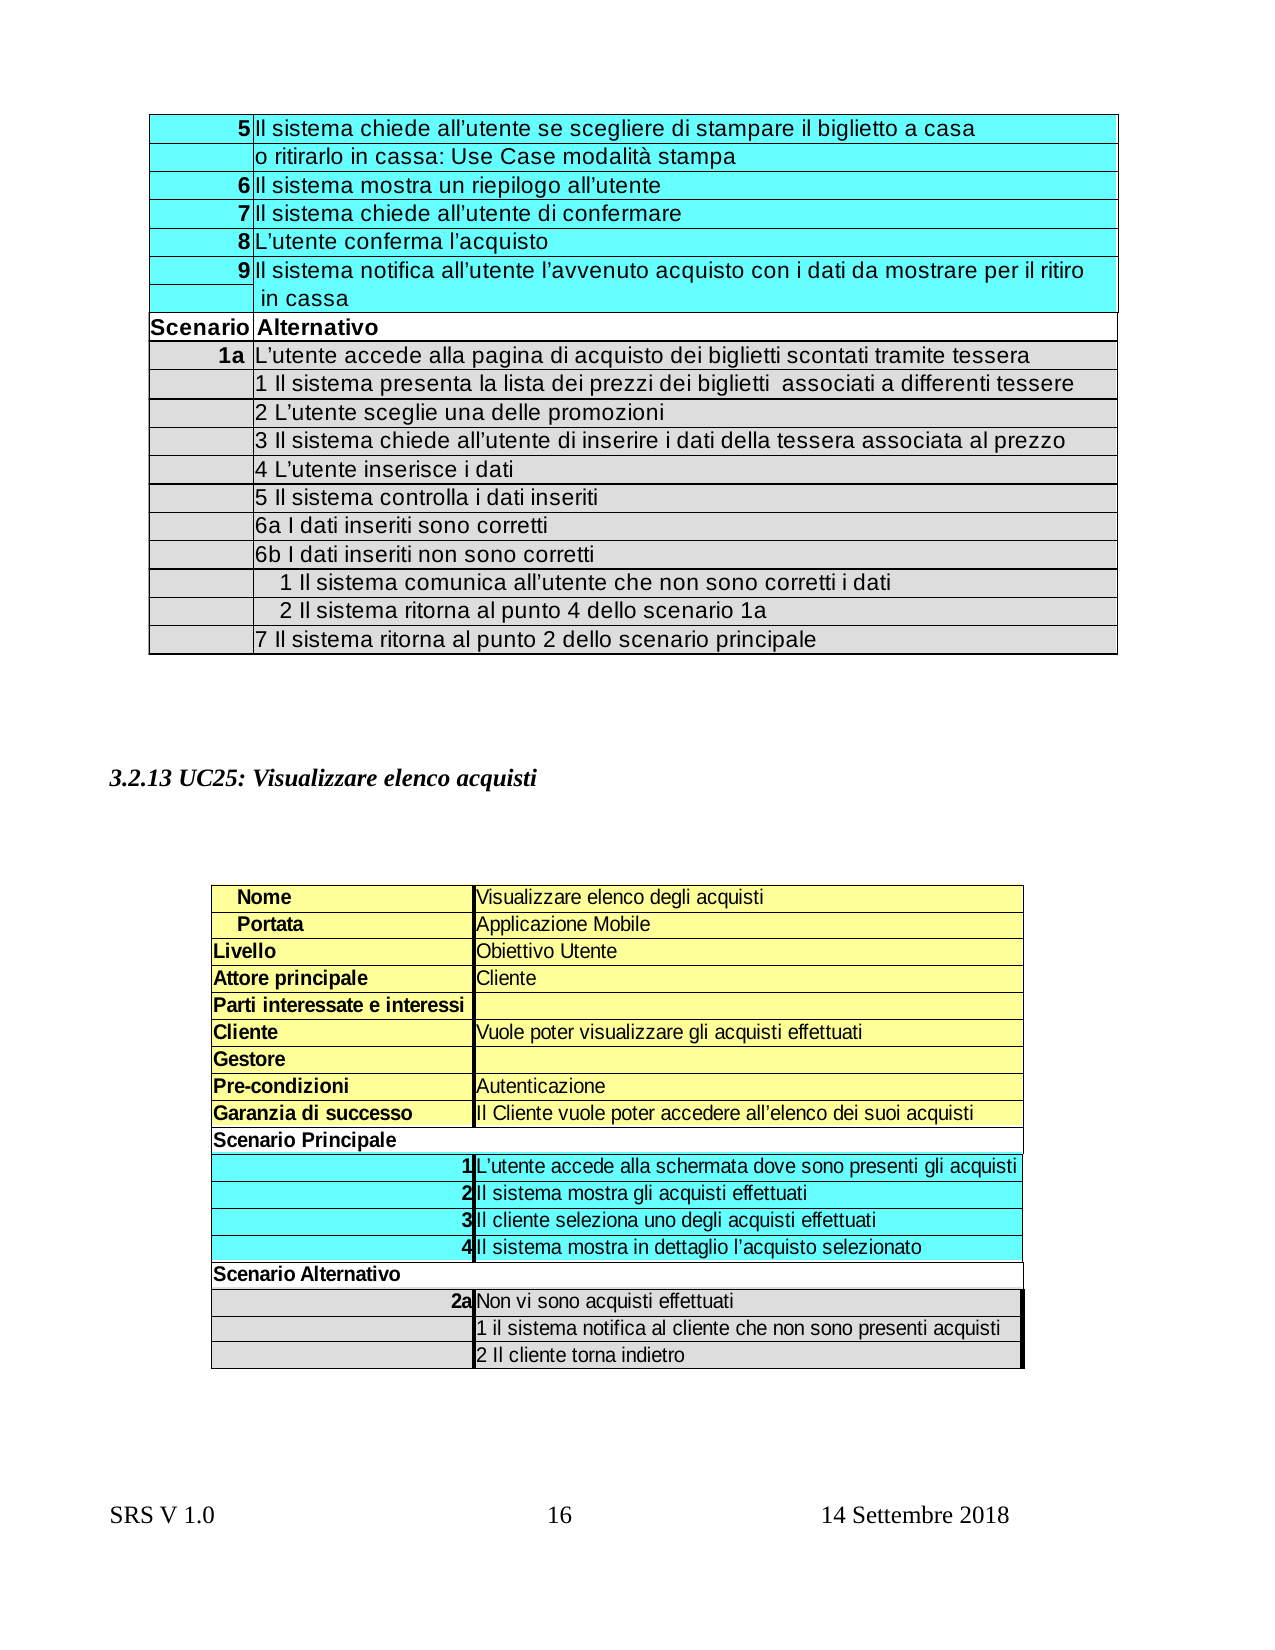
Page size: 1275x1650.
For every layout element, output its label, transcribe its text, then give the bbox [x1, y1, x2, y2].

text 3.2.13 UC25: Visualizzare elenco acquisti [109, 763, 1162, 792]
